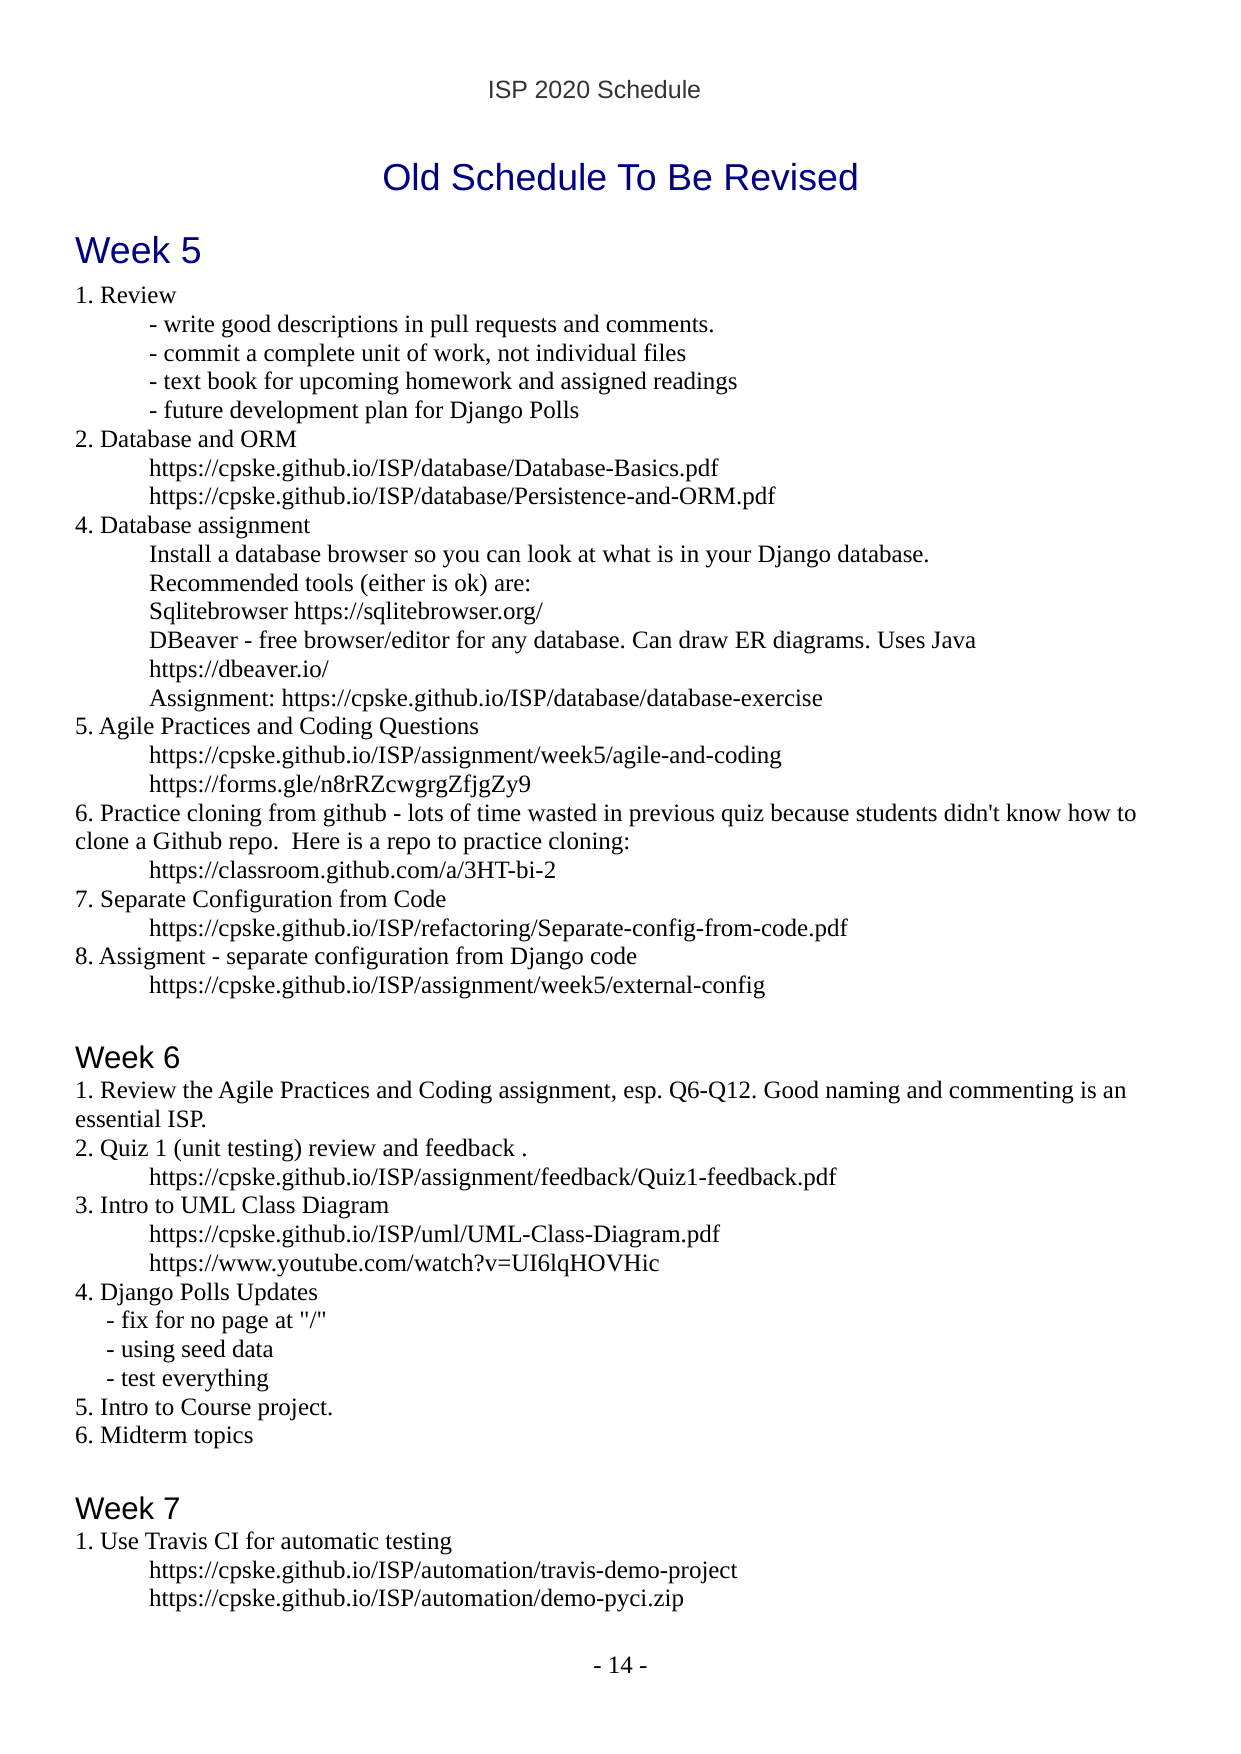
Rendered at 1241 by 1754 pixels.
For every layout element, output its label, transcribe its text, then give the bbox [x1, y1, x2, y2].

text 2. Quiz 1 (unit testing) review and feedback . [75, 1133, 1166, 1162]
text 2. Database and ORM [75, 424, 1166, 453]
text 4. Database assignment [75, 510, 1166, 539]
text https://cpske.github.io/ISP/database/Database-Basics.pdf [75, 453, 1166, 481]
text https://classroom.github.com/a/3HT-bi-2 [75, 855, 1166, 884]
text - commit a complete unit of work, not individual files [75, 338, 1166, 366]
text 5. Agile Practices and Coding Questions [75, 711, 1166, 740]
text 7. Separate Configuration from Code [75, 884, 1166, 913]
text - text book for upcoming homework and assigned readings [75, 366, 1166, 395]
subtitle Week 7 [75, 1490, 1166, 1526]
text 3. Intro to UML Class Diagram [75, 1191, 1166, 1219]
text 6. Midterm topics [75, 1421, 1166, 1449]
text - using seed data [75, 1334, 1166, 1363]
text Sqlitebrowser https://sqlitebrowser.org/ [75, 596, 1166, 625]
text 1. Review the Agile Practices and Coding assignment, esp. Q6-Q12. Good naming and commenting is an essential ISP. [75, 1076, 1166, 1133]
text - future development plan for Django Polls [75, 395, 1166, 424]
text https://cpske.github.io/ISP/automation/travis-demo-project [75, 1555, 1166, 1583]
text - test everything [75, 1363, 1166, 1392]
text DBeaver - free browser/editor for any database. Can draw ER diagrams. Uses Java [75, 625, 1166, 654]
text https://cpske.github.io/ISP/automation/demo-pyci.zip [75, 1583, 1166, 1612]
text https://cpske.github.io/ISP/database/Persistence-and-ORM.pdf [75, 481, 1166, 510]
text https://cpske.github.io/ISP/assignment/week5/external-config [75, 970, 1166, 999]
text Recommended tools (either is ok) are: [75, 568, 1166, 596]
text 4. Django Polls Updates [75, 1277, 1166, 1306]
text Install a database browser so you can look at what is in your Django database. [75, 539, 1166, 568]
text https://cpske.github.io/ISP/refactoring/Separate-config-from-code.pdf [75, 913, 1166, 941]
text 1. Use Travis CI for automatic testing [75, 1526, 1166, 1555]
subtitle Old Schedule To Be Revised [75, 155, 1166, 198]
text 6. Practice cloning from github - lots of time wasted in previous quiz because students didn't know how to clone a Github repo. Here is a repo to practice cloning: [75, 798, 1166, 855]
text https://www.youtube.com/watch?v=UI6lqHOVHic [75, 1248, 1166, 1277]
text https://dbeaver.io/ [75, 654, 1166, 683]
text https://cpske.github.io/ISP/assignment/feedback/Quiz1-feedback.pdf [75, 1162, 1166, 1191]
text - fix for no page at "/" [75, 1306, 1166, 1334]
subtitle Week 6 [75, 1039, 1166, 1076]
text https://cpske.github.io/ISP/assignment/week5/agile-and-coding [75, 740, 1166, 769]
text https://cpske.github.io/ISP/uml/UML-Class-Diagram.pdf [75, 1219, 1166, 1248]
text 1. Review [75, 280, 1166, 309]
text https://forms.gle/n8rRZcwgrgZfjgZy9 [75, 769, 1166, 798]
text 8. Assigment - separate configuration from Django code [75, 941, 1166, 970]
text 5. Intro to Course project. [75, 1392, 1166, 1421]
text Assignment: https://cpske.github.io/ISP/database/database-exercise [75, 683, 1166, 711]
text - write good descriptions in pull requests and comments. [75, 309, 1166, 338]
subtitle Week 5 [75, 228, 1166, 271]
